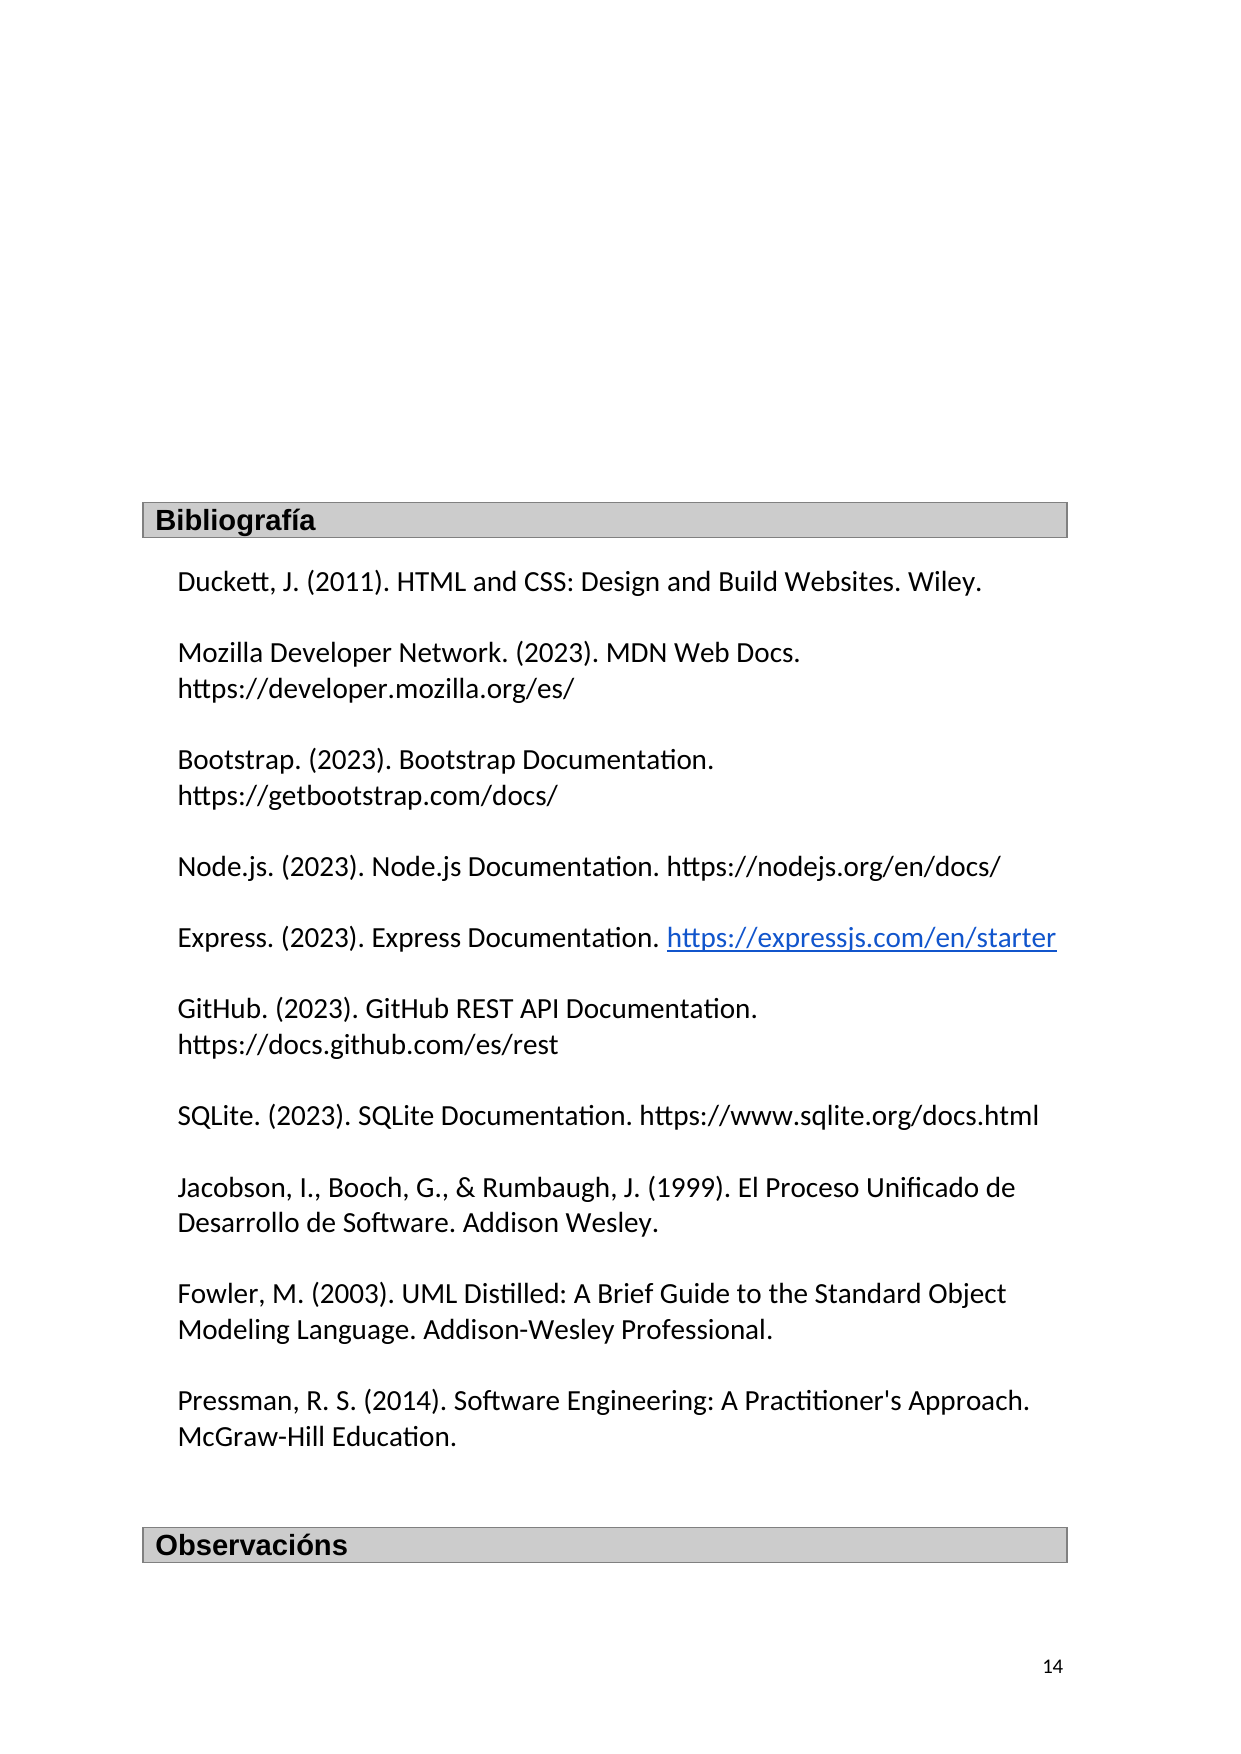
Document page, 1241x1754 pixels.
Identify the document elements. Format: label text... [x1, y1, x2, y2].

table_header Bibliografía [144, 503, 1066, 537]
text Express. (2023). Express Documentation. https://expressjs.com/en/starter [177, 919, 1063, 955]
text Mozilla Developer Network. (2023). MDN Web Docs. https://developer.mozilla.org/es/ [177, 634, 1063, 706]
table_header Observacións [144, 1528, 1066, 1562]
text GitHub. (2023). GitHub REST API Documentation. https://docs.github.com/es/rest [177, 991, 1063, 1062]
text Jacobson, I., Booch, G., & Rumbaugh, J. (1999). El Proceso Unificado de Desarrollo de Software. Addison Wesley. [177, 1169, 1063, 1240]
text Duckett, J. (2011). HTML and CSS: Design and Build Websites. Wiley. [177, 563, 1063, 599]
text SQLite. (2023). SQLite Documentation. https://www.sqlite.org/docs.html [177, 1097, 1063, 1133]
text Node.js. (2023). Node.js Documentation. https://nodejs.org/en/docs/ [177, 848, 1063, 884]
text Pressman, R. S. (2014). Software Engineering: A Practitioner's Approach. McGraw-Hill Education. [177, 1382, 1063, 1454]
text Bootstrap. (2023). Bootstrap Documentation. https://getbootstrap.com/docs/ [177, 741, 1063, 812]
text Fowler, M. (2003). UML Distilled: A Brief Guide to the Standard Object Modeling Language. Addison-Wesley Professional. [177, 1276, 1063, 1347]
